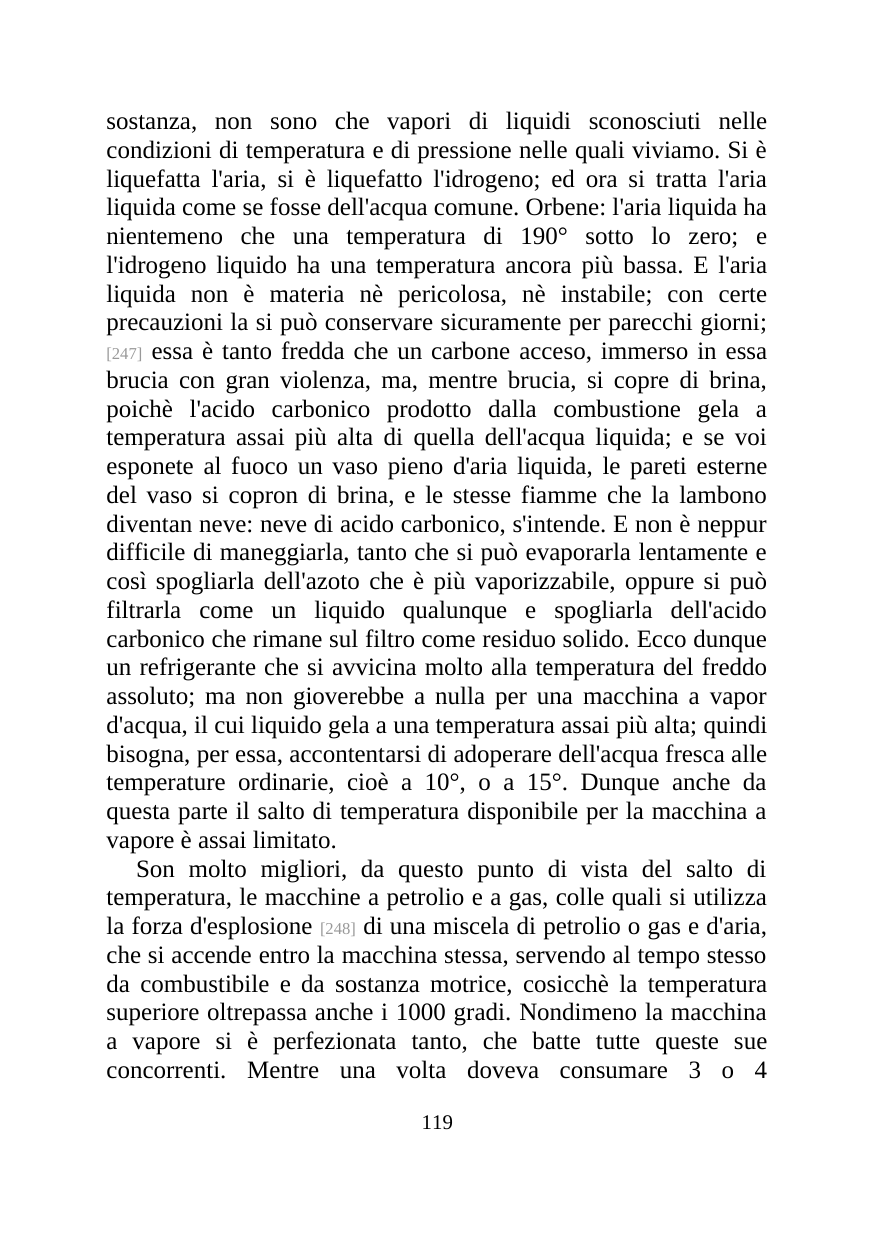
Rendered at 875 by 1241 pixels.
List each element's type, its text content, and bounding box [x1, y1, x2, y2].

text Son molto migliori, da questo punto di vista del salto di temperatura, le macchine a petrolio e a gas, colle quali si utilizza la forza d'esplosione [248] di una miscela di petrolio o gas e d'aria, che si accende entro la macchina stessa, servendo al tempo stesso da combustibile e da sostanza motrice, cosicchè la temperatura superiore oltrepassa anche i 1000 gradi. Nondimeno la macchina a vapore si è perfezionata tanto, che batte tutte queste sue concorrenti. Mentre una volta doveva consumare 3 o 4 [106, 854, 768, 1084]
text sostanza, non sono che vapori di liquidi sconosciuti nelle condizioni di temperatura e di pressione nelle quali viviamo. Si è liquefatta l'aria, si è liquefatto l'idrogeno; ed ora si tratta l'aria liquida come se fosse dell'acqua comune. Orbene: l'aria liquida ha nientemeno che una temperatura di 190° sotto lo zero; e l'idrogeno liquido ha una temperatura ancora più bassa. E l'aria liquida non è materia nè pericolosa, nè instabile; con certe precauzioni la si può conservare sicuramente per parecchi giorni; [247] essa è tanto fredda che un carbone acceso, immerso in essa brucia con gran violenza, ma, mentre brucia, si copre di brina, poichè l'acido carbonico prodotto dalla combustione gela a temperatura assai più alta di quella dell'acqua liquida; e se voi esponete al fuoco un vaso pieno d'aria liquida, le pareti esterne del vaso si copron di brina, e le stesse fiamme che la lambono diventan neve: neve di acido carbonico, s'intende. E non è neppur difficile di maneggiarla, tanto che si può evaporarla lentamente e così spogliarla dell'azoto che è più vaporizzabile, oppure si può filtrarla come un liquido qualunque e spogliarla dell'acido carbonico che rimane sul filtro come residuo solido. Ecco dunque un refrigerante che si avvicina molto alla temperatura del freddo assoluto; ma non gioverebbe a nulla per una macchina a vapor d'acqua, il cui liquido gela a una temperatura assai più alta; quindi bisogna, per essa, accontentarsi di adoperare dell'acqua fresca alle temperature ordinarie, cioè a 10°, o a 15°. Dunque anche da questa parte il salto di temperatura disponibile per la macchina a vapore è assai limitato. [106, 106, 768, 854]
